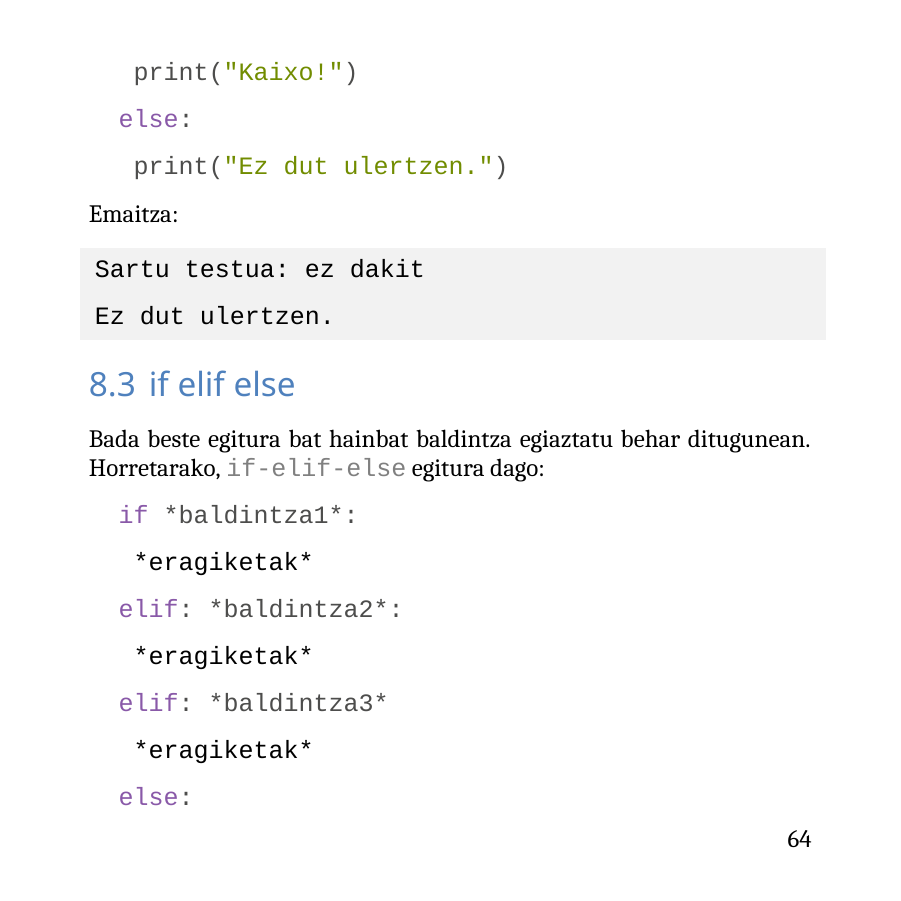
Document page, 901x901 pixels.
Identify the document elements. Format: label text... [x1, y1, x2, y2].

text elif: *baldintza2*: [118, 597, 811, 625]
text *eragiketak* [118, 738, 811, 766]
text *eragiketak* [118, 549, 811, 578]
text if *baldintza1*: [118, 502, 811, 531]
text print("Ez dut ulertzen.") [118, 153, 811, 182]
text Sartu testua: ez dakit [86, 254, 820, 284]
text *eragiketak* [118, 644, 811, 672]
text Bada beste egitura bat hainbat baldintza egiaztatu behar ditugunean. Horretarako, if-elif-else egitura dago: [89, 425, 811, 484]
text Ez dut ulertzen. [86, 295, 820, 334]
text else: [118, 106, 811, 134]
text else: [118, 785, 811, 813]
subtitle if elif else [89, 361, 811, 406]
text print("Kaixo!") [118, 59, 811, 87]
text Emaitza: [89, 200, 811, 229]
text elif: *baldintza3* [118, 691, 811, 719]
